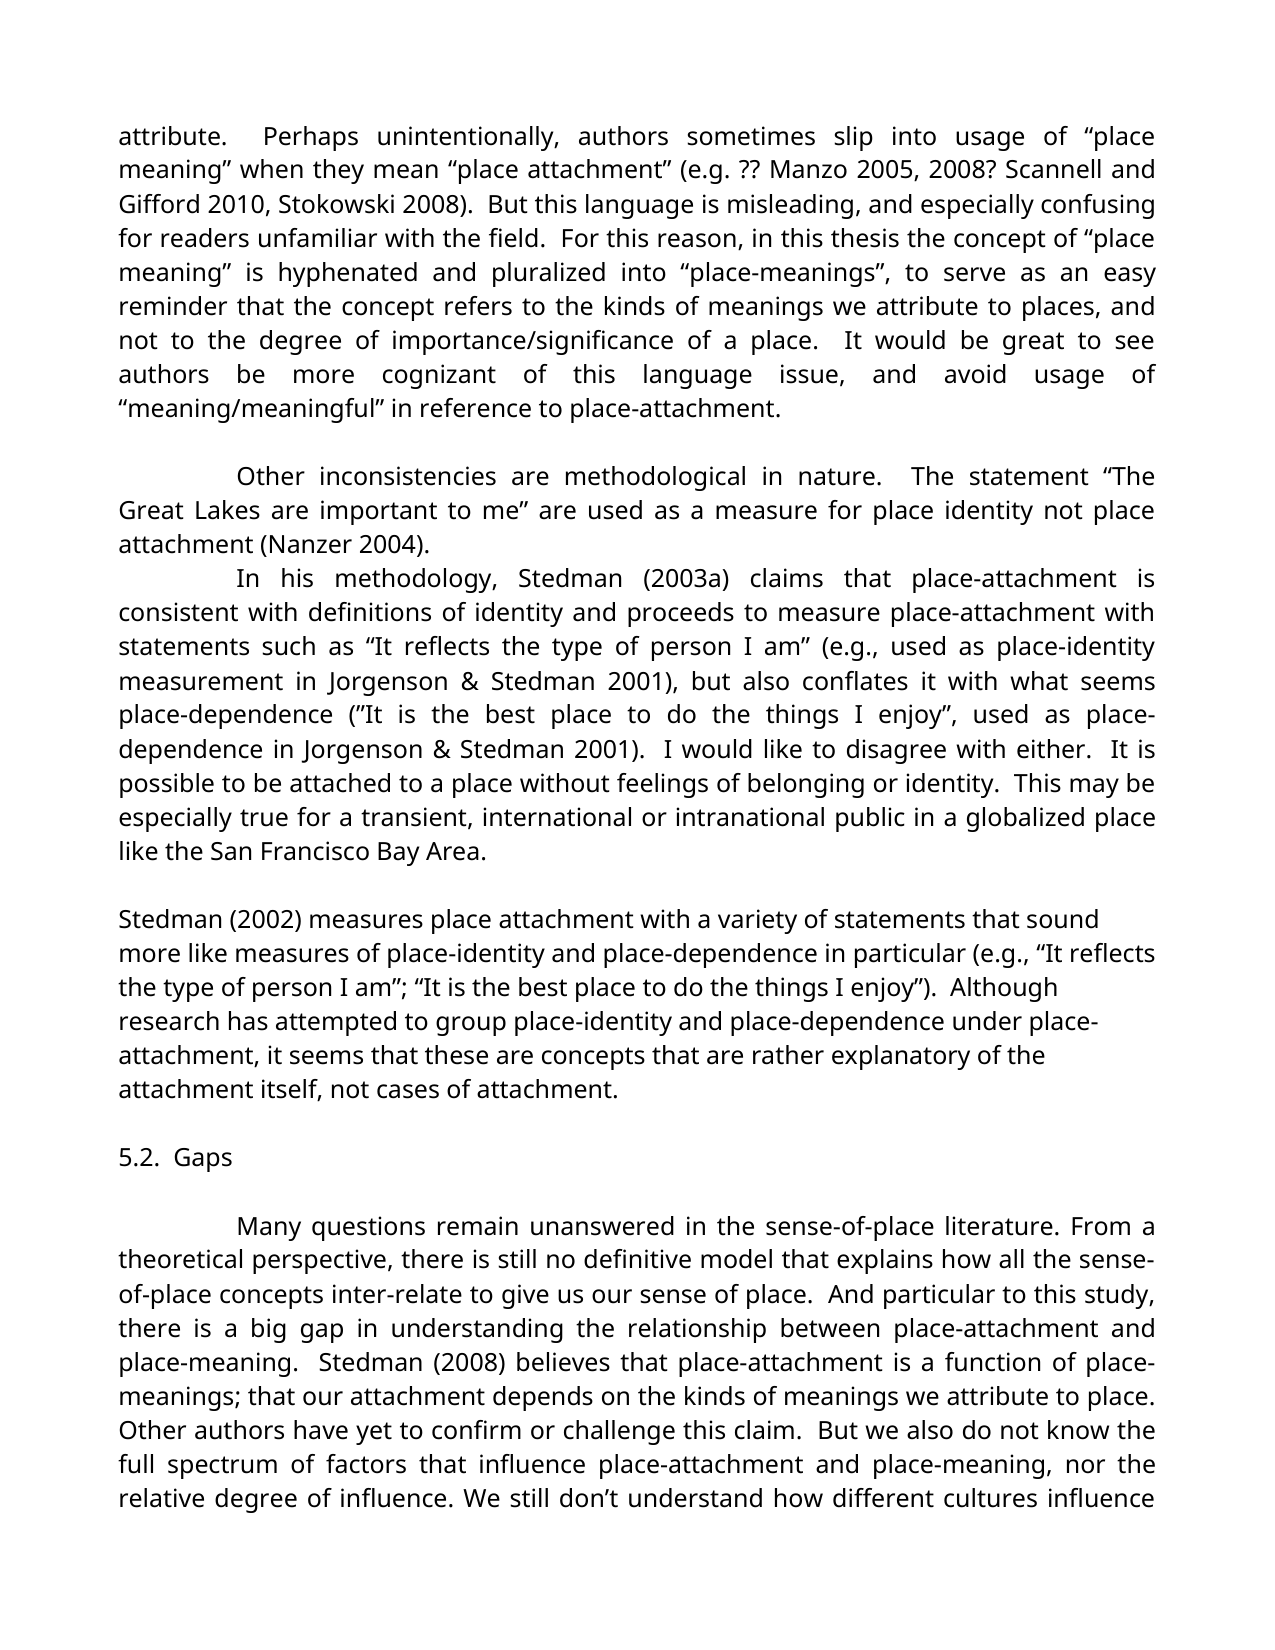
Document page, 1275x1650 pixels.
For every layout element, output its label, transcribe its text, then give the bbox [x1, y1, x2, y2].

text 5.2. Gaps [118, 1140, 1157, 1174]
text Stedman (2002) measures place attachment with a variety of statements that sound more like measures of place-identity and place-dependence in particular (e.g., “It reflects the type of person I am”; “It is the best place to do the things I enjoy”). Although research has attempted to group place-identity and place-dependence under place-attachment, it seems that these are concepts that are rather explanatory of the attachment itself, not cases of attachment. [118, 902, 1157, 1106]
text Other inconsistencies are methodological in nature. The statement “The Great Lakes are important to me” are used as a measure for place identity not place attachment (Nanzer 2004). [118, 459, 1157, 561]
text attribute. Perhaps unintentionally, authors sometimes slip into usage of “place meaning” when they mean “place attachment” (e.g. ?? Manzo 2005, 2008? Scannell and Gifford 2010, Stokowski 2008). But this language is misleading, and especially confusing for readers unfamiliar with the field. For this reason, in this thesis the concept of “place meaning” is hyphenated and pluralized into “place-meanings”, to serve as an easy reminder that the concept refers to the kinds of meanings we attribute to places, and not to the degree of importance/significance of a place. It would be great to see authors be more cognizant of this language issue, and avoid usage of “meaning/meaningful” in reference to place-attachment. [118, 118, 1157, 425]
text Many questions remain unanswered in the sense-of-place literature. From a theoretical perspective, there is still no definitive model that explains how all the sense-of-place concepts inter-relate to give us our sense of place. And particular to this study, there is a big gap in understanding the relationship between place-attachment and place-meaning. Stedman (2008) believes that place-attachment is a function of place-meanings; that our attachment depends on the kinds of meanings we attribute to place. Other authors have yet to confirm or challenge this claim. But we also do not know the full spectrum of factors that influence place-attachment and place-meaning, nor the relative degree of influence. We still don’t understand how different cultures influence [118, 1208, 1157, 1515]
text In his methodology, Stedman (2003a) claims that place-attachment is consistent with definitions of identity and proceeds to measure place-attachment with statements such as “It reflects the type of person I am” (e.g., used as place-identity measurement in Jorgenson & Stedman 2001), but also conflates it with what seems place-dependence (”It is the best place to do the things I enjoy”, used as place-dependence in Jorgenson & Stedman 2001). I would like to disagree with either. It is possible to be attached to a place without feelings of belonging or identity. This may be especially true for a transient, international or intranational public in a globalized place like the San Francisco Bay Area. [118, 561, 1157, 867]
